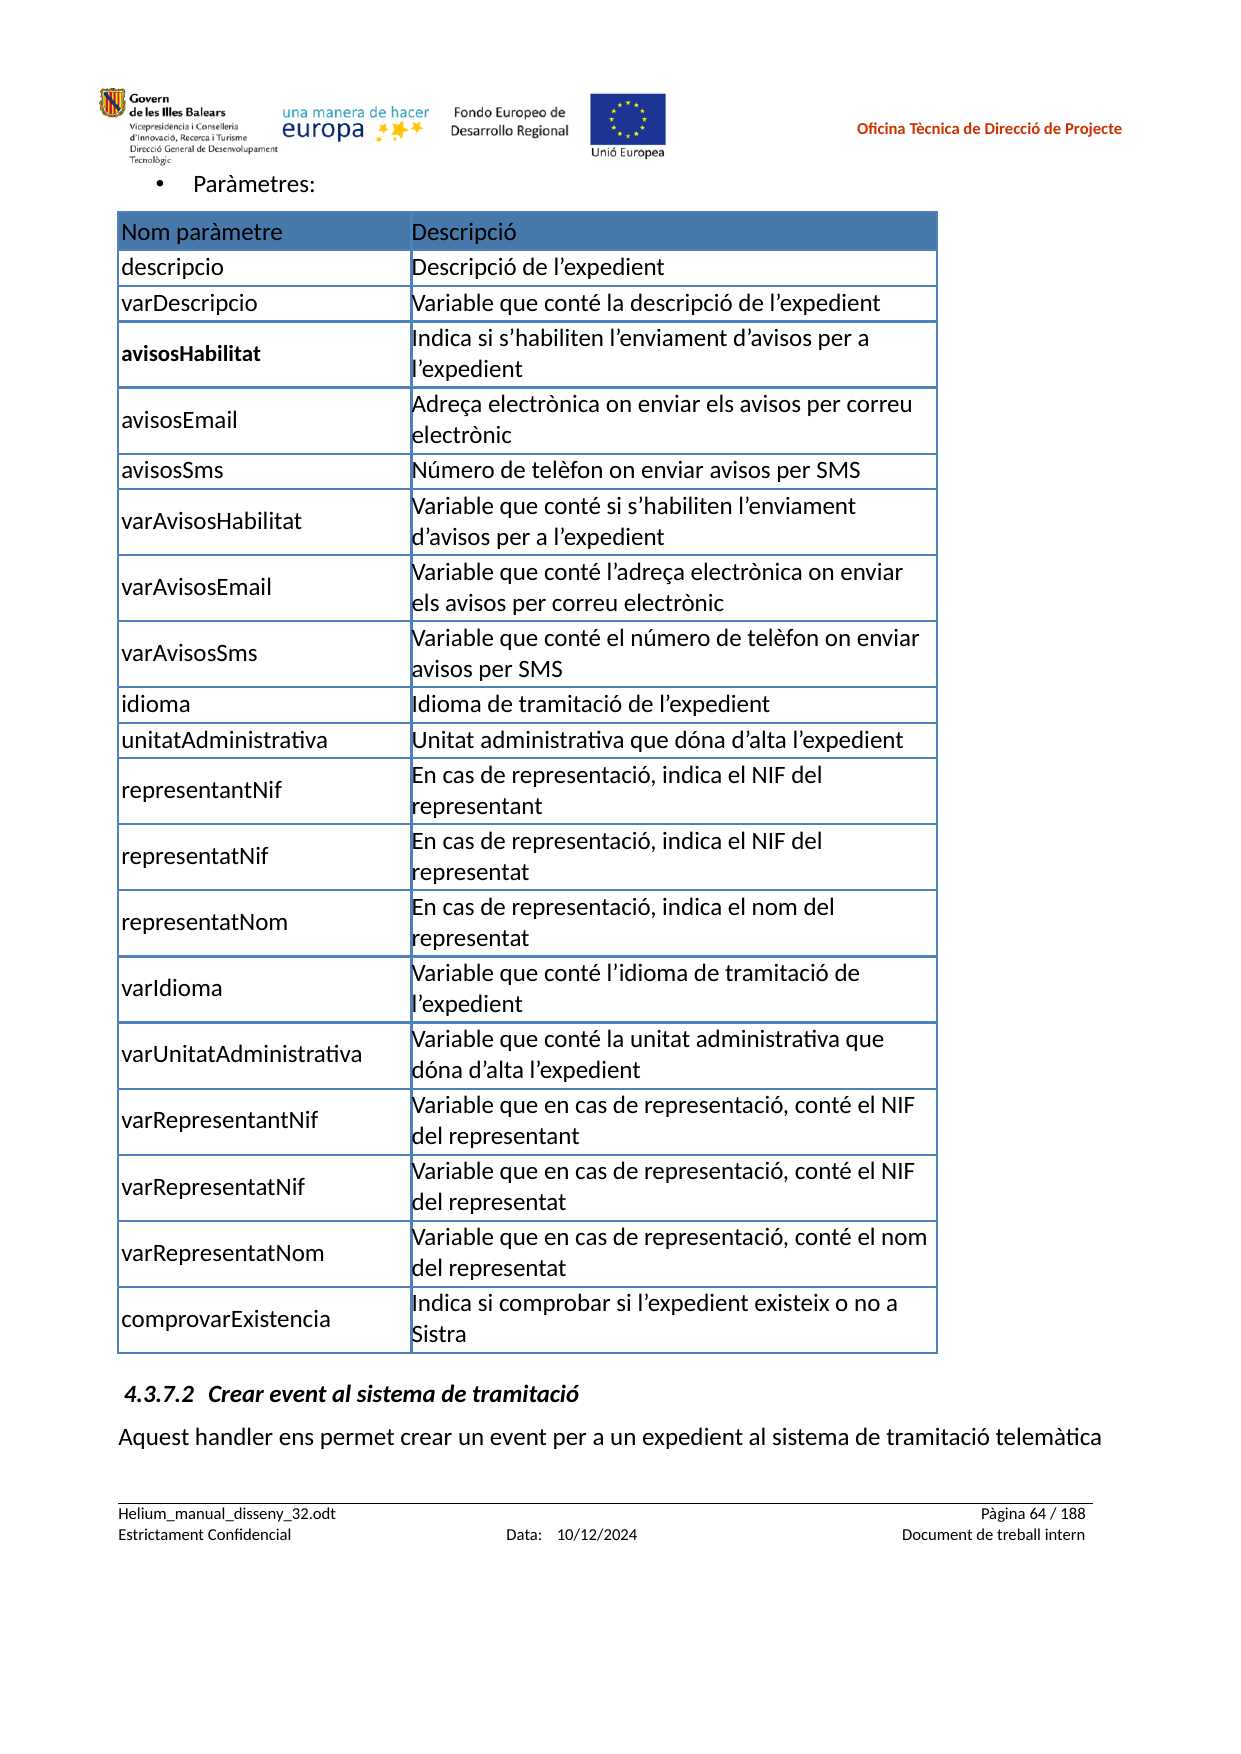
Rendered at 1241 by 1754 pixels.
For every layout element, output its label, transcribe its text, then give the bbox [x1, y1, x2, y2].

table_cell varRepresentatNif [119, 1156, 410, 1219]
table_cell Variable que conté el número de telèfon on enviar avisos per SMS [413, 622, 936, 686]
table_cell Variable que conté la unitat administrativa que dóna d’alta l’expedient [413, 1024, 936, 1087]
table_cell Adreça electrònica on enviar els avisos per correu electrònic [413, 389, 936, 452]
table_cell varIdioma [119, 958, 410, 1021]
table_cell En cas de representació, indica el nom del representat [413, 891, 936, 955]
table_cell descripcio [119, 251, 410, 285]
table_cell representantNif [119, 759, 410, 823]
table_cell En cas de representació, indica el NIF del representant [413, 759, 936, 823]
table_cell idioma [119, 688, 410, 722]
table_header Descripció [413, 213, 936, 249]
table_cell varAvisosSms [119, 622, 410, 686]
table_cell representatNif [119, 825, 410, 889]
table_cell Variable que en cas de representació, conté el NIF del representat [413, 1156, 936, 1219]
table_cell varAvisosHabilitat [119, 490, 410, 554]
table_cell avisosEmail [119, 389, 410, 452]
table_cell avisosHabilitat [119, 323, 410, 386]
table_cell Unitat administrativa que dóna d’alta l’expedient [413, 724, 936, 757]
table_cell Variable que conté l’adreça electrònica on enviar els avisos per correu electrònic [413, 556, 936, 620]
table_cell Variable que en cas de representació, conté el nom del representat [413, 1222, 936, 1286]
list Paràmetres: [156, 168, 1122, 198]
table_cell Descripció de l’expedient [413, 251, 936, 285]
table_cell Variable que conté l’idioma de tramitació de l’expedient [413, 958, 936, 1021]
table_cell Indica si comprobar si l’expedient existeix o no a Sistra [413, 1288, 936, 1352]
table_cell varUnitatAdministrativa [119, 1024, 410, 1087]
table_cell En cas de representació, indica el NIF del representat [413, 825, 936, 889]
subtitle Crear event al sistema de tramitació [118, 1379, 1122, 1409]
table_cell comprovarExistencia [119, 1288, 410, 1352]
picture [99, 87, 668, 166]
table_cell avisosSms [119, 455, 410, 488]
table_cell varRepresentatNom [119, 1222, 410, 1286]
text Aquest handler ens permet crear un event per a un expedient al sistema de tramitació telemàtica [118, 1421, 1122, 1452]
table_cell representatNom [119, 891, 410, 955]
table_cell Idioma de tramitació de l’expedient [413, 688, 936, 722]
table_cell unitatAdministrativa [119, 724, 410, 757]
table_cell varAvisosEmail [119, 556, 410, 620]
table_cell Variable que conté la descripció de l’expedient [413, 287, 936, 320]
table_cell varDescripcio [119, 287, 410, 320]
table_cell Indica si s’habiliten l’enviament d’avisos per a l’expedient [413, 323, 936, 386]
table_header Nom paràmetre [119, 213, 410, 249]
table_cell Número de telèfon on enviar avisos per SMS [413, 455, 936, 488]
table_cell Variable que en cas de representació, conté el NIF del representant [413, 1090, 936, 1153]
table_cell Variable que conté si s’habiliten l’enviament d’avisos per a l’expedient [413, 490, 936, 554]
table_cell varRepresentantNif [119, 1090, 410, 1153]
